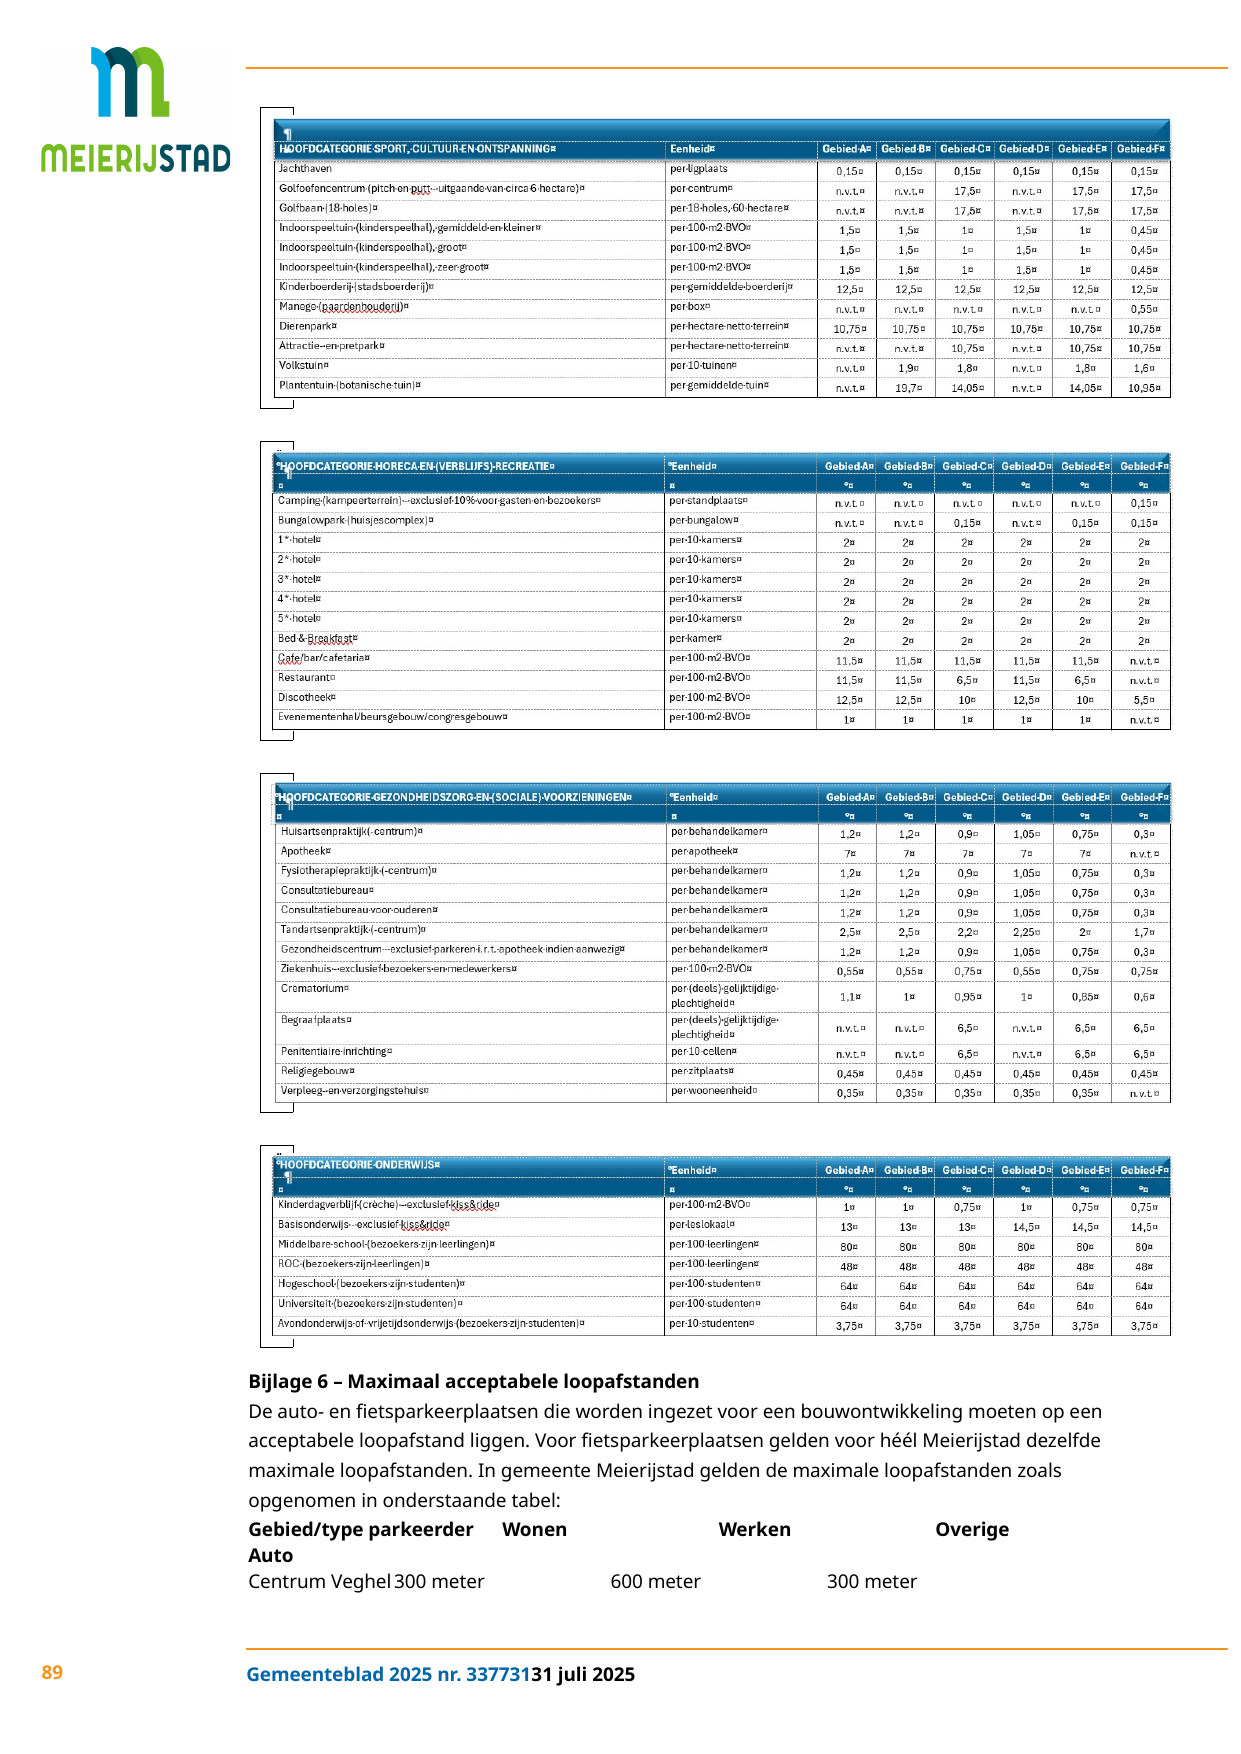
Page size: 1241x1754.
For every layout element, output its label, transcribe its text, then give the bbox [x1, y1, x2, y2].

table_cell Centrum Veghel [248, 1568, 394, 1594]
table_cell [502, 1542, 718, 1568]
table_header Gebied/type parkeerder [248, 1516, 502, 1542]
table_cell Auto [248, 1542, 502, 1568]
table_header Overige [935, 1516, 1152, 1542]
picture [268, 1153, 1173, 1339]
picture [268, 450, 1173, 731]
picture [268, 115, 1173, 400]
table_cell 300 meter [394, 1568, 610, 1594]
text Bijlage 6 – Maximaal acceptabele loopafstanden [248, 1368, 1152, 1394]
table_cell 300 meter [827, 1568, 1043, 1594]
text De auto- en fietsparkeerplaatsen die worden ingezet voor een bouwontwikkeling moeten op een acceptabele loopafstand liggen. Voor fietsparkeerplaatsen gelden voor héél Meierijstad dezelfde maximale loopafstanden. In gemeente Meierijstad gelden de maximale loopafstanden zoals opgenomen in onderstaande tabel: [248, 1398, 1152, 1512]
picture [41, 47, 231, 172]
table_header Wonen [502, 1516, 718, 1542]
table_cell [935, 1542, 1152, 1568]
table_header Werken [719, 1516, 935, 1542]
table_cell 600 meter [610, 1568, 827, 1594]
picture [268, 781, 1173, 1103]
table_cell [719, 1542, 935, 1568]
